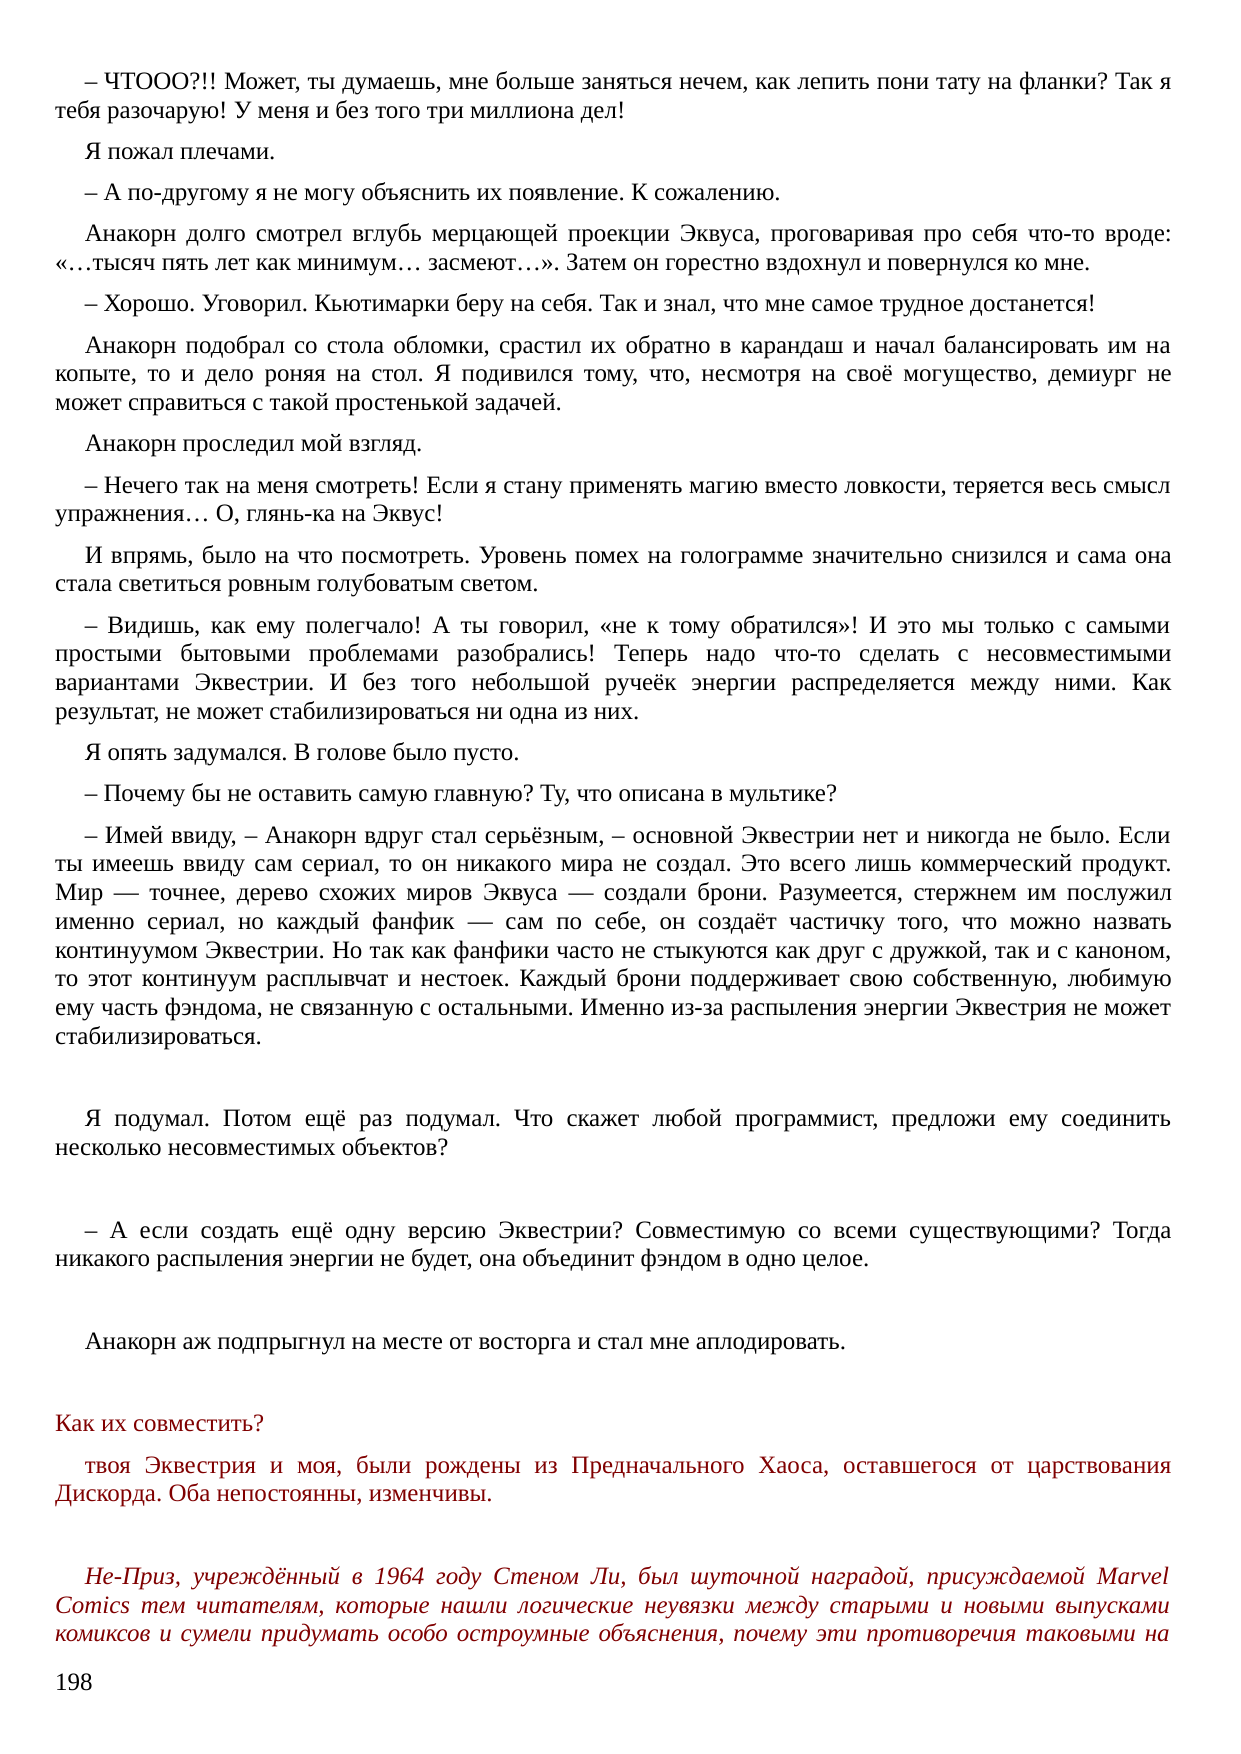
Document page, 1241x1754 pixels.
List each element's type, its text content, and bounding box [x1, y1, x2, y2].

text Я подумал. Потом ещё раз подумал. Что скажет любой программист, предложи ему соединить несколько несовместимых объектов? [55, 1103, 1173, 1161]
text Я опять задумался. В голове было пусто. [55, 737, 1173, 766]
text – Нечего так на меня смотреть! Если я стану применять магию вместо ловкости, теряется весь смысл упражнения… О, глянь-ка на Эквус! [55, 470, 1173, 527]
text Не-Приз, учреждённый в 1964 году Стеном Ли, был шуточной наградой, присуждаемой Marvel Comics тем читателям, которые нашли логические неувязки между старыми и новыми выпусками комиксов и сумели придумать особо остроумные объяснения, почему эти противоречия таковыми на [55, 1561, 1173, 1647]
text – Почему бы не оставить самую главную? Ту, что описана в мультике? [55, 778, 1173, 807]
text Анакорн аж подпрыгнул на месте от восторга и стал мне аплодировать. [55, 1326, 1173, 1355]
text Анакорн долго смотрел вглубь мерцающей проекции Эквуса, проговаривая про себя что-то вроде: «…тысяч пять лет как минимум… засмеют…». Затем он горестно вздохнул и повернулся ко мне. [55, 218, 1173, 276]
text – А по-другому я не могу объяснить их появление. К сожалению. [55, 177, 1173, 206]
text – Видишь, как ему полегчало! А ты говорил, «не к тому обратился»! И это мы только с самыми простыми бытовыми проблемами разобрались! Теперь надо что-то сделать с несовместимыми вариантами Эквестрии. И без того небольшой ручеёк энергии распределяется между ними. Как результат, не может стабилизироваться ни одна из них. [55, 610, 1173, 725]
text – А если создать ещё одну версию Эквестрии? Совместимую со всеми существующими? Тогда никакого распыления энергии не будет, она объединит фэндом в одно целое. [55, 1215, 1173, 1272]
text Анакорн подобрал со стола обломки, срастил их обратно в карандаш и начал балансировать им на копыте, то и дело роняя на стол. Я подивился тому, что, несмотря на своё могущество, демиург не может справиться с такой простенькой задачей. [55, 330, 1173, 416]
text – Имей ввиду, – Анакорн вдруг стал серьёзным, – основной Эквестрии нет и никогда не было. Если ты имеешь ввиду сам сериал, то он никакого мира не создал. Это всего лишь коммерческий продукт. Мир — точнее, дерево схожих миров Эквуса — создали брони. Разумеется, стержнем им послужил именно сериал, но каждый фанфик — сам по себе, он создаёт частичку того, что можно назвать континуумом Эквестрии. Но так как фанфики часто не стыкуются как друг с дружкой, так и с каноном, то этот континуум расплывчат и нестоек. Каждый брони поддерживает свою собственную, любимую ему часть фэндома, не связанную с остальными. Именно из-за распыления энергии Эквестрия не может стабилизироваться. [55, 820, 1173, 1050]
text твоя Эквестрия и моя, были рождены из Предначального Хаоса, оставшегося от царствования Дискорда. Оба непостоянны, изменчивы. [55, 1450, 1173, 1507]
text Анакорн проследил мой взгляд. [55, 428, 1173, 457]
text И впрямь, было на что посмотреть. Уровень помех на голограмме значительно снизился и сама она стала светиться ровным голубоватым светом. [55, 540, 1173, 597]
text – ЧТООО?!! Может, ты думаешь, мне больше заняться нечем, как лепить пони тату на фланки? Так я тебя разочарую! У меня и без того три миллиона дел! [55, 66, 1173, 123]
text Я пожал плечами. [55, 136, 1173, 165]
text – Хорошо. Уговорил. Кьютимарки беру на себя. Так и знал, что мне самое трудное достанется! [55, 288, 1173, 317]
text Как их совместить? [55, 1408, 1173, 1437]
